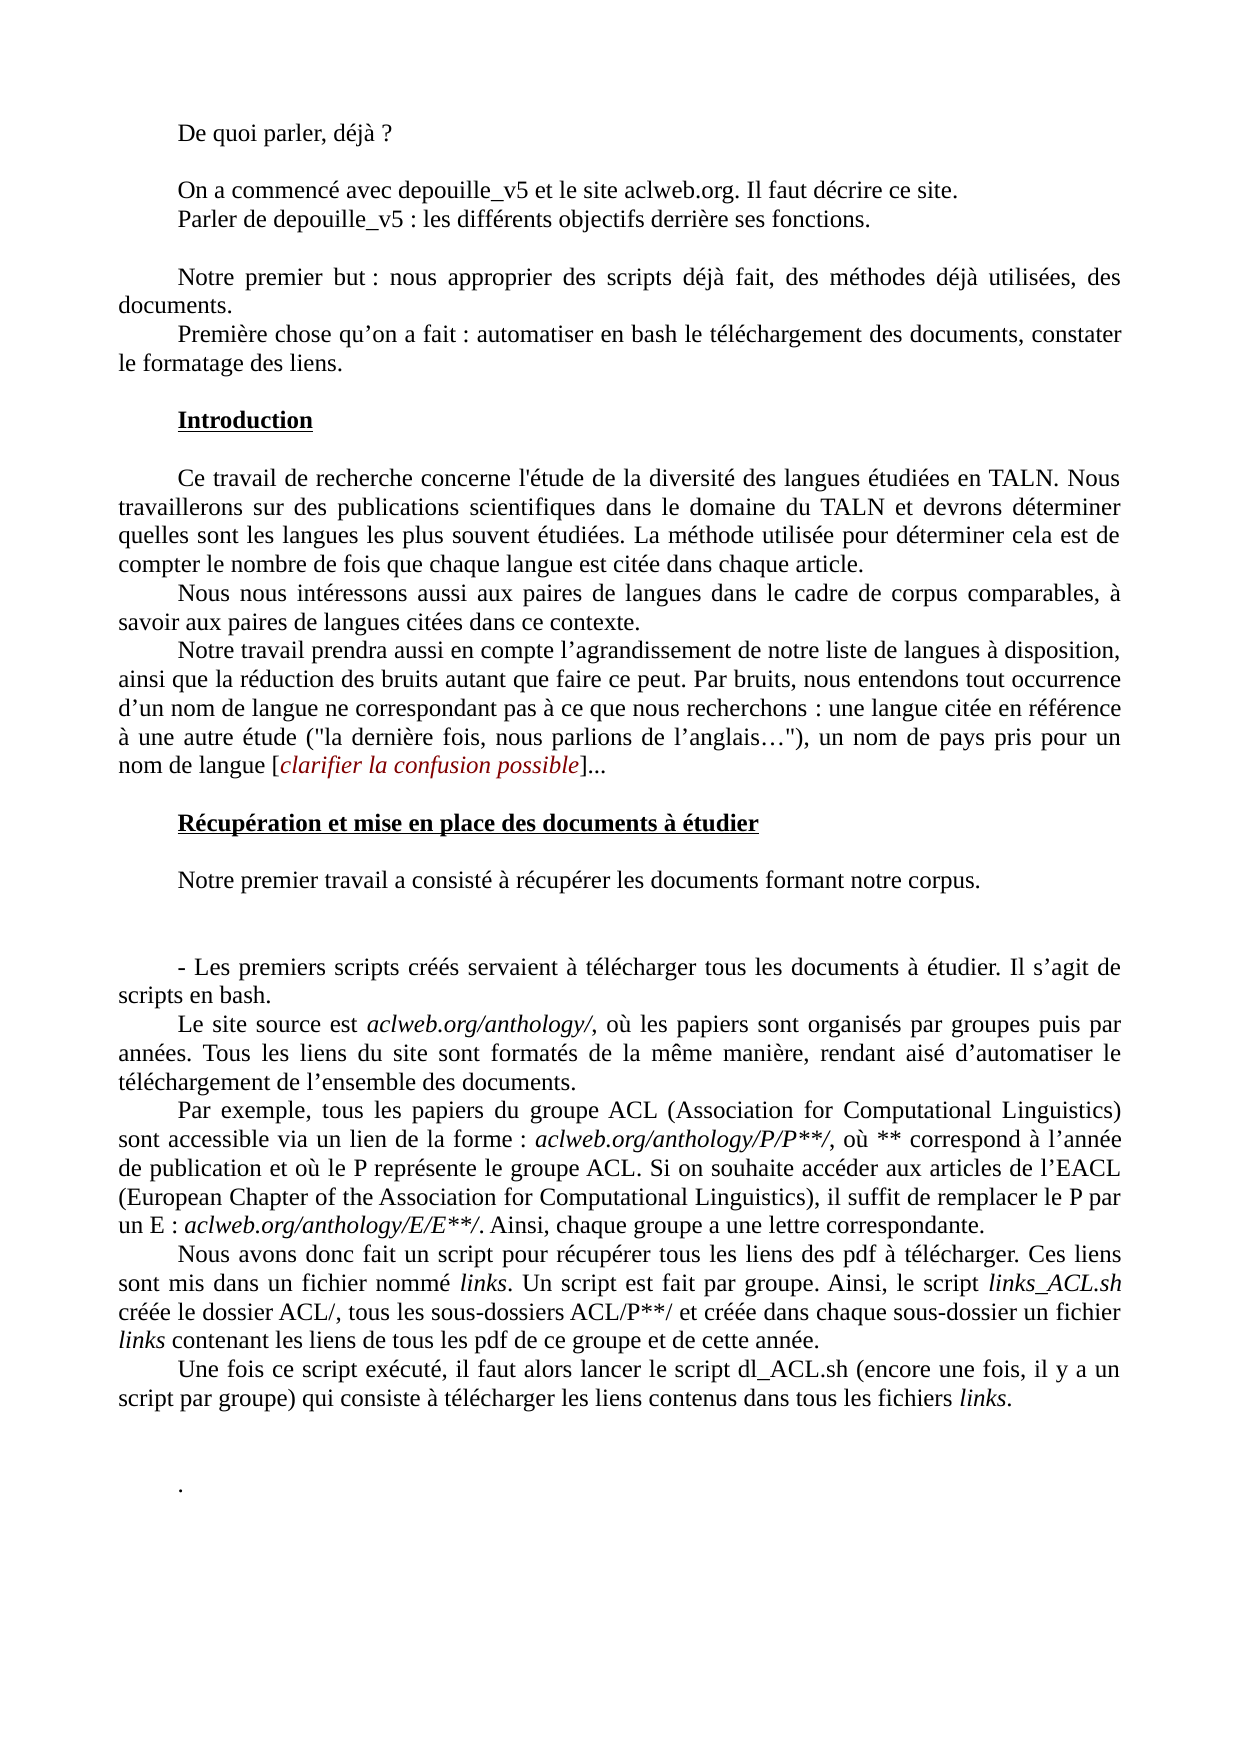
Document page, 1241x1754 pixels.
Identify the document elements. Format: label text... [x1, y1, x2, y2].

text Notre premier but : nous approprier des scripts déjà fait, des méthodes déjà utilisées, des documents. [118, 262, 1122, 319]
text Ce travail de recherche concerne l'étude de la diversité des langues étudiées en TALN. Nous travaillerons sur des publications scientifiques dans le domaine du TALN et devrons déterminer quelles sont les langues les plus souvent étudiées. La méthode utilisée pour déterminer cela est de compter le nombre de fois que chaque langue est citée dans chaque article. [118, 463, 1122, 578]
text Récupération et mise en place des documents à étudier [118, 808, 1122, 837]
text Une fois ce script exécuté, il faut alors lancer le script dl_ACL.sh (encore une fois, il y a un script par groupe) qui consiste à télécharger les liens contenus dans tous les fichiers links. [118, 1354, 1122, 1412]
text Nous avons donc fait un script pour récupérer tous les liens des pdf à télécharger. Ces liens sont mis dans un fichier nommé links. Un script est fait par groupe. Ainsi, le script links_ACL.sh créée le dossier ACL/, tous les sous-dossiers ACL/P**/ et créée dans chaque sous-dossier un fichier links contenant les liens de tous les pdf de ce groupe et de cette année. [118, 1239, 1122, 1354]
text Notre travail prendra aussi en compte l’agrandissement de notre liste de langues à disposition, ainsi que la réduction des bruits autant que faire ce peut. Par bruits, nous entendons tout occurrence d’un nom de langue ne correspondant pas à ce que nous recherchons : une langue citée en référence à une autre étude ("la dernière fois, nous parlions de l’anglais…"), un nom de pays pris pour un nom de langue [clarifier la confusion possible]... [118, 636, 1122, 779]
text . [118, 1469, 1122, 1498]
text De quoi parler, déjà ? [118, 118, 1122, 147]
text Nous nous intéressons aussi aux paires de langues dans le cadre de corpus comparables, à savoir aux paires de langues citées dans ce contexte. [118, 578, 1122, 636]
text Par exemple, tous les papiers du groupe ACL (Association for Computational Linguistics) sont accessible via un lien de la forme : aclweb.org/anthology/P/P**/, où ** correspond à l’année de publication et où le P représente le groupe ACL. Si on souhaite accéder aux articles de l’EACL (European Chapter of the Association for Computational Linguistics), il suffit de remplacer le P par un E : aclweb.org/anthology/E/E**/. Ainsi, chaque groupe a une lettre correspondante. [118, 1096, 1122, 1239]
text Introduction [118, 406, 1122, 434]
text Première chose qu’on a fait : automatiser en bash le téléchargement des documents, constater le formatage des liens. [118, 319, 1122, 377]
text Le site source est aclweb.org/anthology/, où les papiers sont organisés par groupes puis par années. Tous les liens du site sont formatés de la même manière, rendant aisé d’automatiser le téléchargement de l’ensemble des documents. [118, 1009, 1122, 1096]
text Parler de depouille_v5 : les différents objectifs derrière ses fonctions. [118, 204, 1122, 233]
text On a commencé avec depouille_v5 et le site aclweb.org. Il faut décrire ce site. [118, 176, 1122, 204]
text - Les premiers scripts créés servaient à télécharger tous les documents à étudier. Il s’agit de scripts en bash. [118, 952, 1122, 1009]
text Notre premier travail a consisté à récupérer les documents formant notre corpus. [118, 866, 1122, 894]
